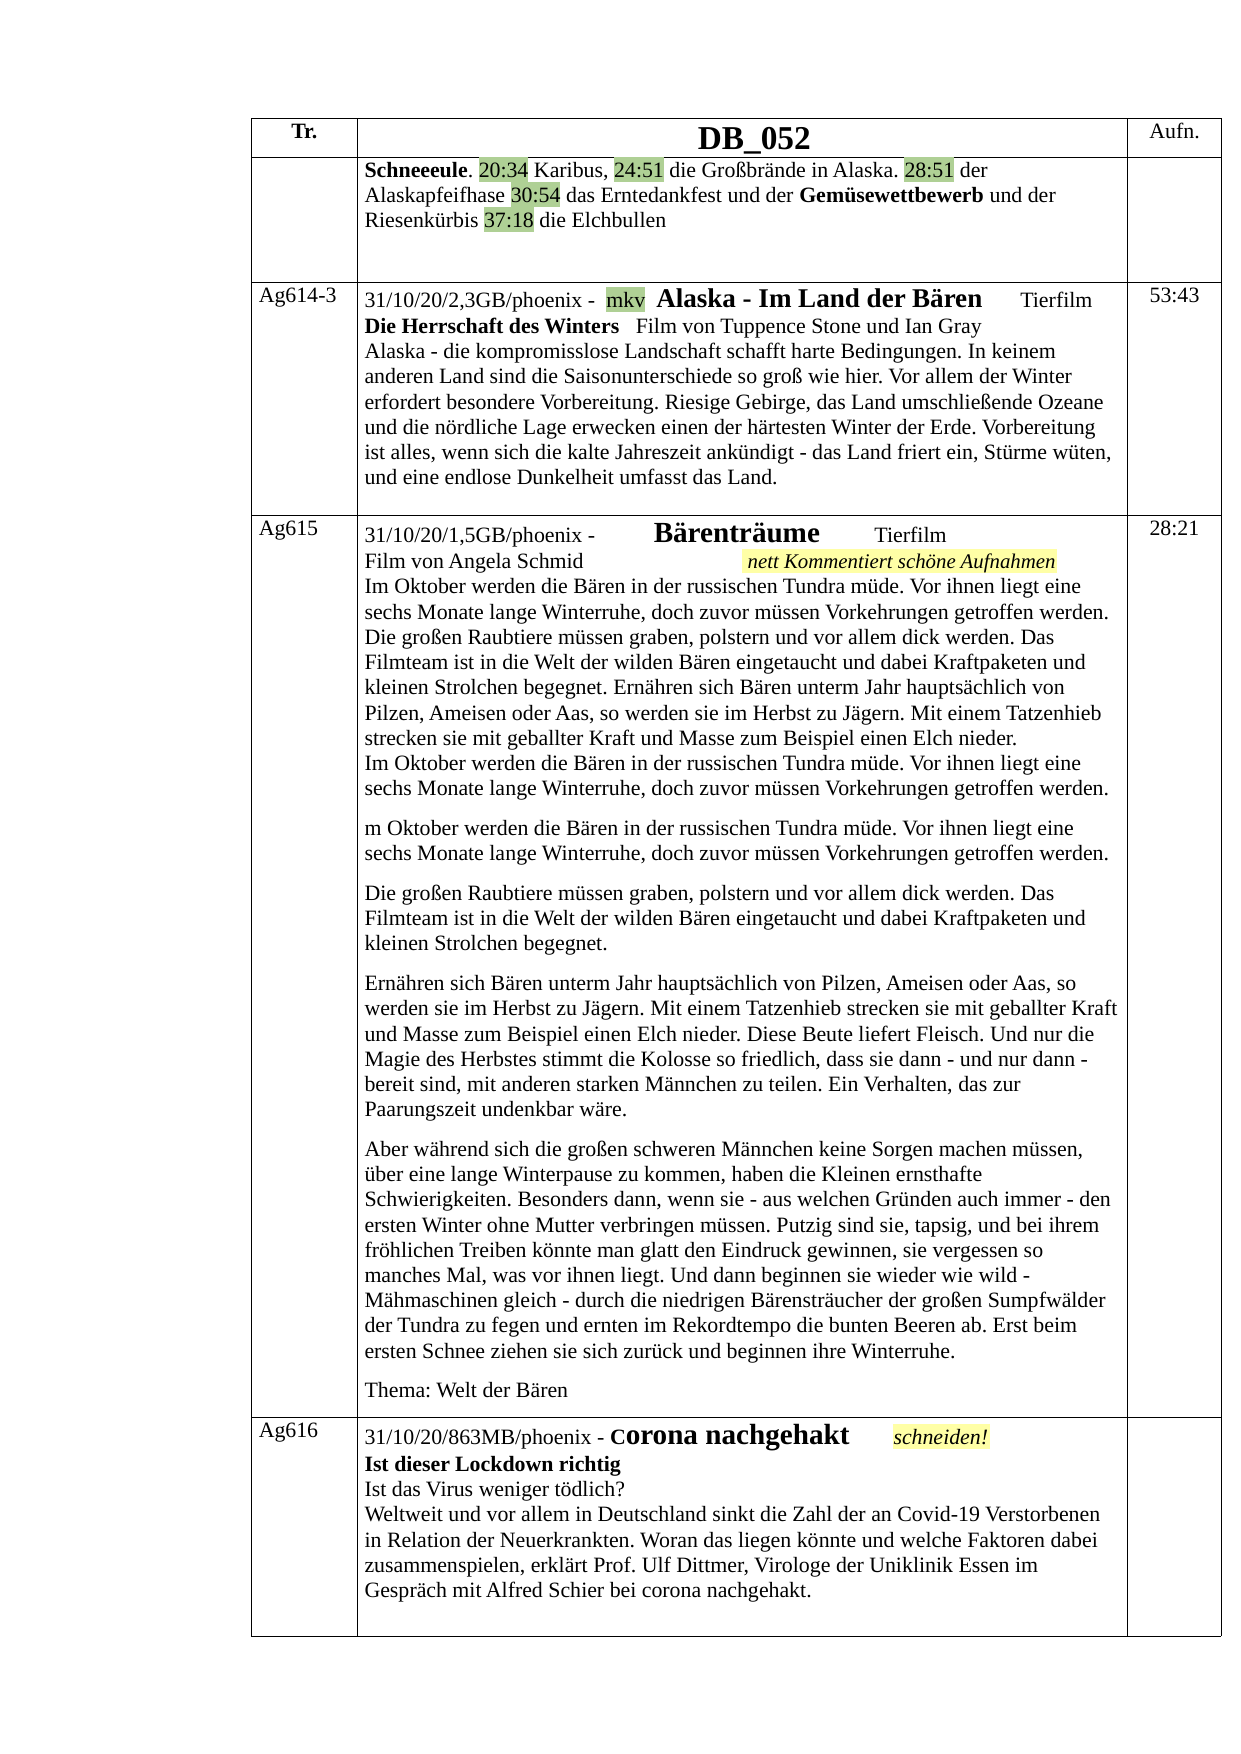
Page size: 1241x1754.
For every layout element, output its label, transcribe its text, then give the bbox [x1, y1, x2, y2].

table_cell [1128, 1418, 1221, 1636]
table_cell 31/10/20/2,3GB/phoenix - mkv Alaska - Im Land der Bären Tierfilm Die Herrschaft des Winters Film von Tuppence Stone und Ian Gray Alaska - die kompromisslose Landschaft schafft harte Bedingungen. In keinem anderen Land sind die Saisonunterschiede so groß wie hier. Vor allem der Winter erfordert besondere Vorbereitung. Riesige Gebirge, das Land umschließende Ozeane und die nördliche Lage erwecken einen der härtesten Winter der Erde. Vorbereitung ist alles, wenn sich die kalte Jahreszeit ankündigt - das Land friert ein, Stürme wüten, und eine endlose Dunkelheit umfasst das Land. [358, 283, 1127, 515]
table_cell Ag614-3 [252, 283, 357, 515]
table_header DB_052 [358, 119, 1127, 157]
table_header Aufn. [1128, 119, 1221, 157]
table_cell [1128, 158, 1221, 282]
table_cell 31/10/20/1,5GB/phoenix - Bärenträume Tierfilm Film von Angela Schmid nett Kommentiert schöne Aufnahmen Im Oktober werden die Bären in der russischen Tundra müde. Vor ihnen liegt eine sechs Monate lange Winterruhe, doch zuvor müssen Vorkehrungen getroffen werden. Die großen Raubtiere müssen graben, polstern und vor allem dick werden. Das Filmteam ist in die Welt der wilden Bären eingetaucht und dabei Kraftpaketen und kleinen Strolchen begegnet. Ernähren sich Bären unterm Jahr hauptsächlich von Pilzen, Ameisen oder Aas, so werden sie im Herbst zu Jägern. Mit einem Tatzenhieb strecken sie mit geballter Kraft und Masse zum Beispiel einen Elch nieder. Im Oktober werden die Bären in der russischen Tundra müde. Vor ihnen liegt eine sechs Monate lange Winterruhe, doch zuvor müssen Vorkehrungen getroffen werden. m Oktober werden die Bären in der russischen Tundra müde. Vor ihnen liegt eine sechs Monate lange Winterruhe, doch zuvor müssen Vorkehrungen getroffen werden. Die großen Raubtiere müssen graben, polstern und vor allem dick werden. Das Filmteam ist in die Welt der wilden Bären eingetaucht und dabei Kraftpaketen und kleinen Strolchen begegnet. Ernähren sich Bären unterm Jahr hauptsächlich von Pilzen, Ameisen oder Aas, so werden sie im Herbst zu Jägern. Mit einem Tatzenhieb strecken sie mit geballter Kraft und Masse zum Beispiel einen Elch nieder. Diese Beute liefert Fleisch. Und nur die Magie des Herbstes stimmt die Kolosse so friedlich, dass sie dann - und nur dann - bereit sind, mit anderen starken Männchen zu teilen. Ein Verhalten, das zur Paarungszeit undenkbar wäre. Aber während sich die großen schweren Männchen keine Sorgen machen müssen, über eine lange Winterpause zu kommen, haben die Kleinen ernsthafte Schwierigkeiten. Besonders dann, wenn sie - aus welchen Gründen auch immer - den ersten Winter ohne Mutter verbringen müssen. Putzig sind sie, tapsig, und bei ihrem fröhlichen Treiben könnte man glatt den Eindruck gewinnen, sie vergessen so manches Mal, was vor ihnen liegt. Und dann beginnen sie wieder wie wild - Mähmaschinen gleich - durch die niedrigen Bärensträucher der großen Sumpfwälder der Tundra zu fegen und ernten im Rekordtempo die bunten Beeren ab. Erst beim ersten Schnee ziehen sie sich zurück und beginnen ihre Winterruhe. Thema: Welt der Bären [358, 516, 1127, 1417]
table_cell 31/10/20/863MB/phoenix - Corona nachgehakt schneiden! Ist dieser Lockdown richtig Ist das Virus weniger tödlich? Weltweit und vor allem in Deutschland sinkt die Zahl der an Covid-19 Verstorbenen in Relation der Neuerkrankten. Woran das liegen könnte und welche Faktoren dabei zusammenspielen, erklärt Prof. Ulf Dittmer, Virologe der Uniklinik Essen im Gespräch mit Alfred Schier bei corona nachgehakt. [358, 1418, 1127, 1636]
table_header ­Tr. [252, 119, 357, 157]
table_cell 28:21 [1128, 516, 1221, 1417]
table_cell Ag615 [252, 516, 357, 1417]
table_cell [252, 158, 357, 282]
table_cell Ag616 [252, 1418, 357, 1636]
table_cell Schneeeule. 20:34 Karibus, 24:51 die Großbrände in Alaska. 28:51 der Alaskapfeifhase 30:54 das Erntedankfest und der Gemüsewettbewerb und der Riesenkürbis 37:18 die Elchbullen [358, 158, 1127, 282]
table_cell 53:43 [1128, 283, 1221, 515]
